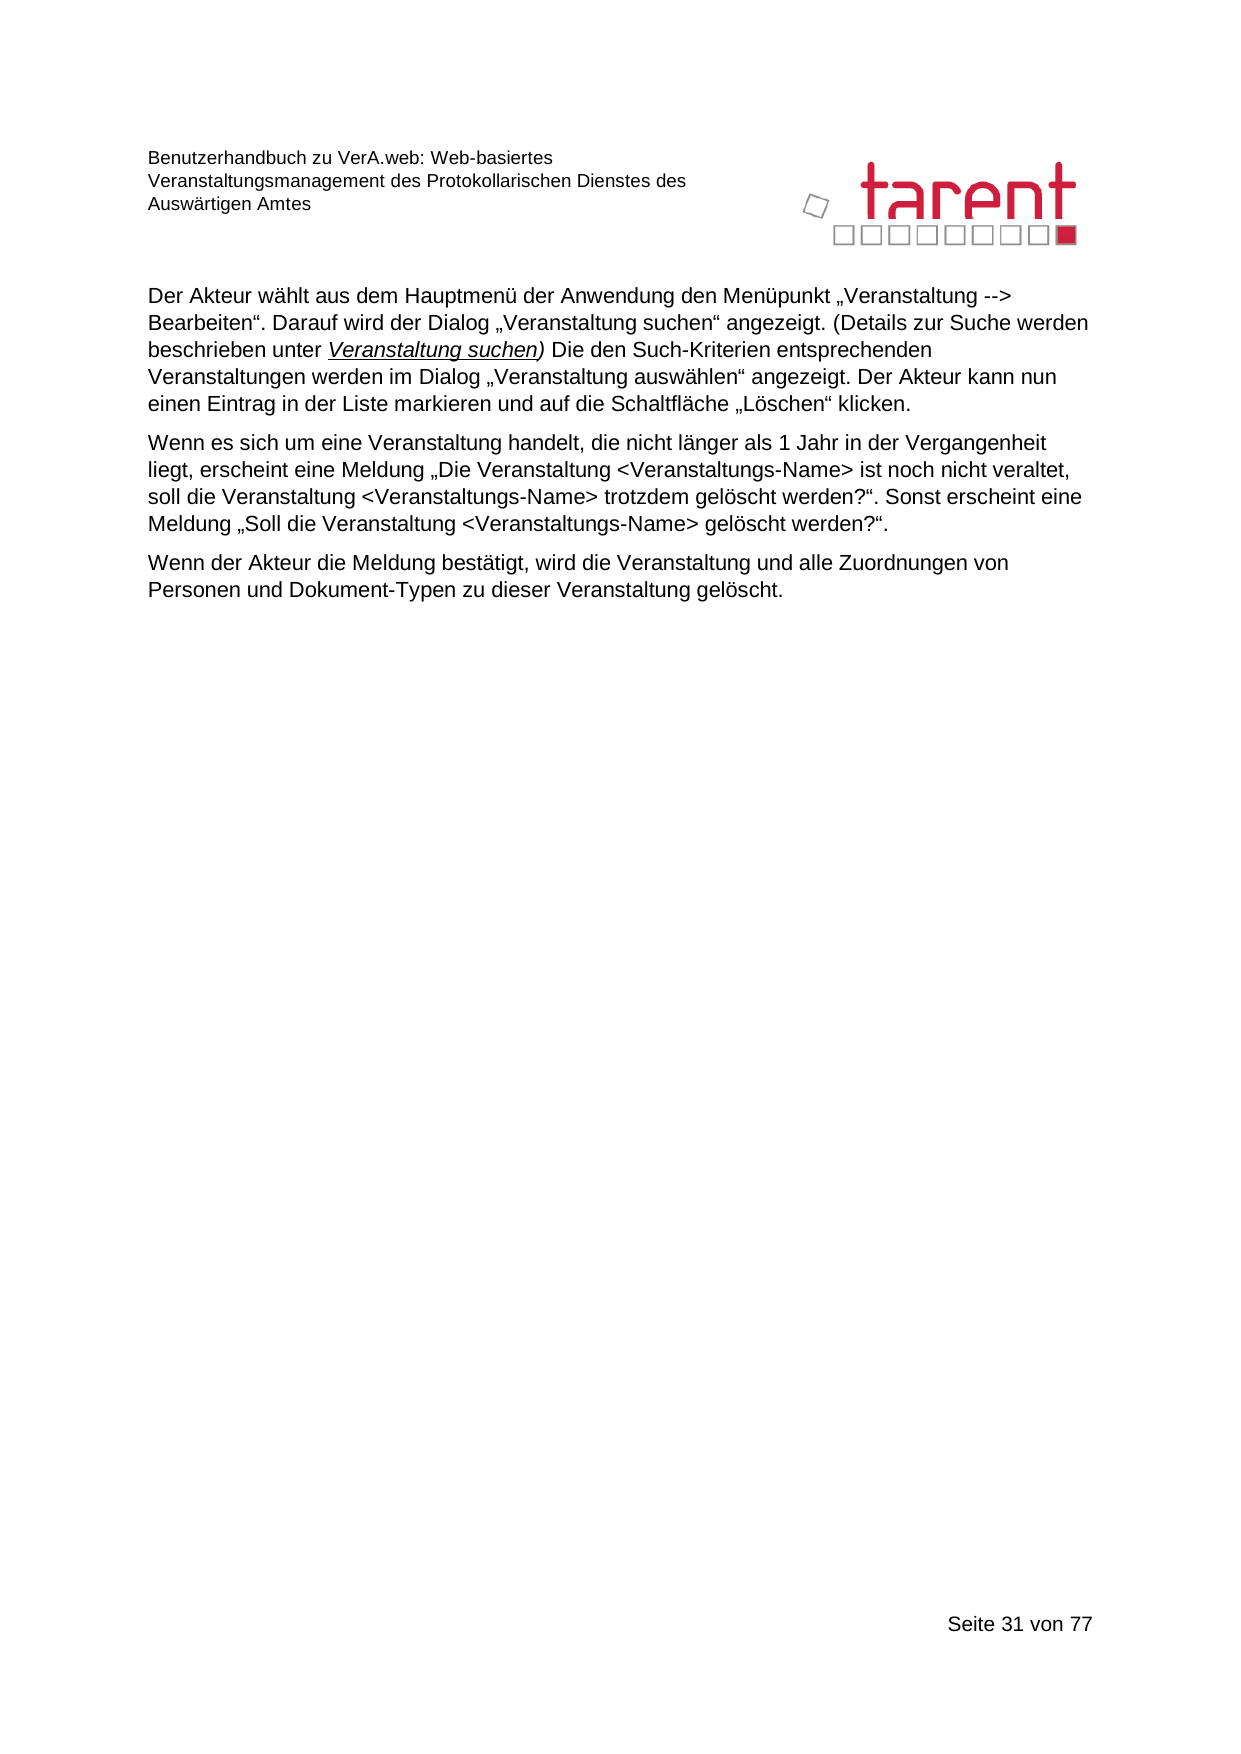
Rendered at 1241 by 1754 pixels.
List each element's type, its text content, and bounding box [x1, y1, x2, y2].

text Wenn es sich um eine Veranstaltung handelt, die nicht länger als 1 Jahr in der Vergangenheit liegt, erscheint eine Meldung „Die Veranstaltung <Veranstaltungs-Name> ist noch nicht veraltet, soll die Veranstaltung <Veranstaltungs-Name> trotzdem gelöscht werden?“. Sonst erscheint eine Meldung „Soll die Veranstaltung <Veranstaltungs-Name> gelöscht werden?“. [148, 431, 1092, 536]
picture [790, 151, 1091, 255]
text Der Akteur wählt aus dem Hauptmenü der Anwendung den Menüpunkt „Veranstaltung --> Bearbeiten“. Darauf wird der Dialog „Veranstaltung suchen“ angezeigt. (Details zur Suche werden beschrieben unter Veranstaltung suchen) Die den Such-Kriterien entsprechenden Veranstaltungen werden im Dialog „Veranstaltung auswählen“ angezeigt. Der Akteur kann nun einen Eintrag in der Liste markieren und auf die Schaltfläche „Löschen“ klicken. [148, 284, 1092, 416]
text Wenn der Akteur die Meldung bestätigt, wird die Veranstaltung und alle Zuordnungen von Personen und Dokument-Typen zu dieser Veranstaltung gelöscht. [148, 551, 1092, 602]
